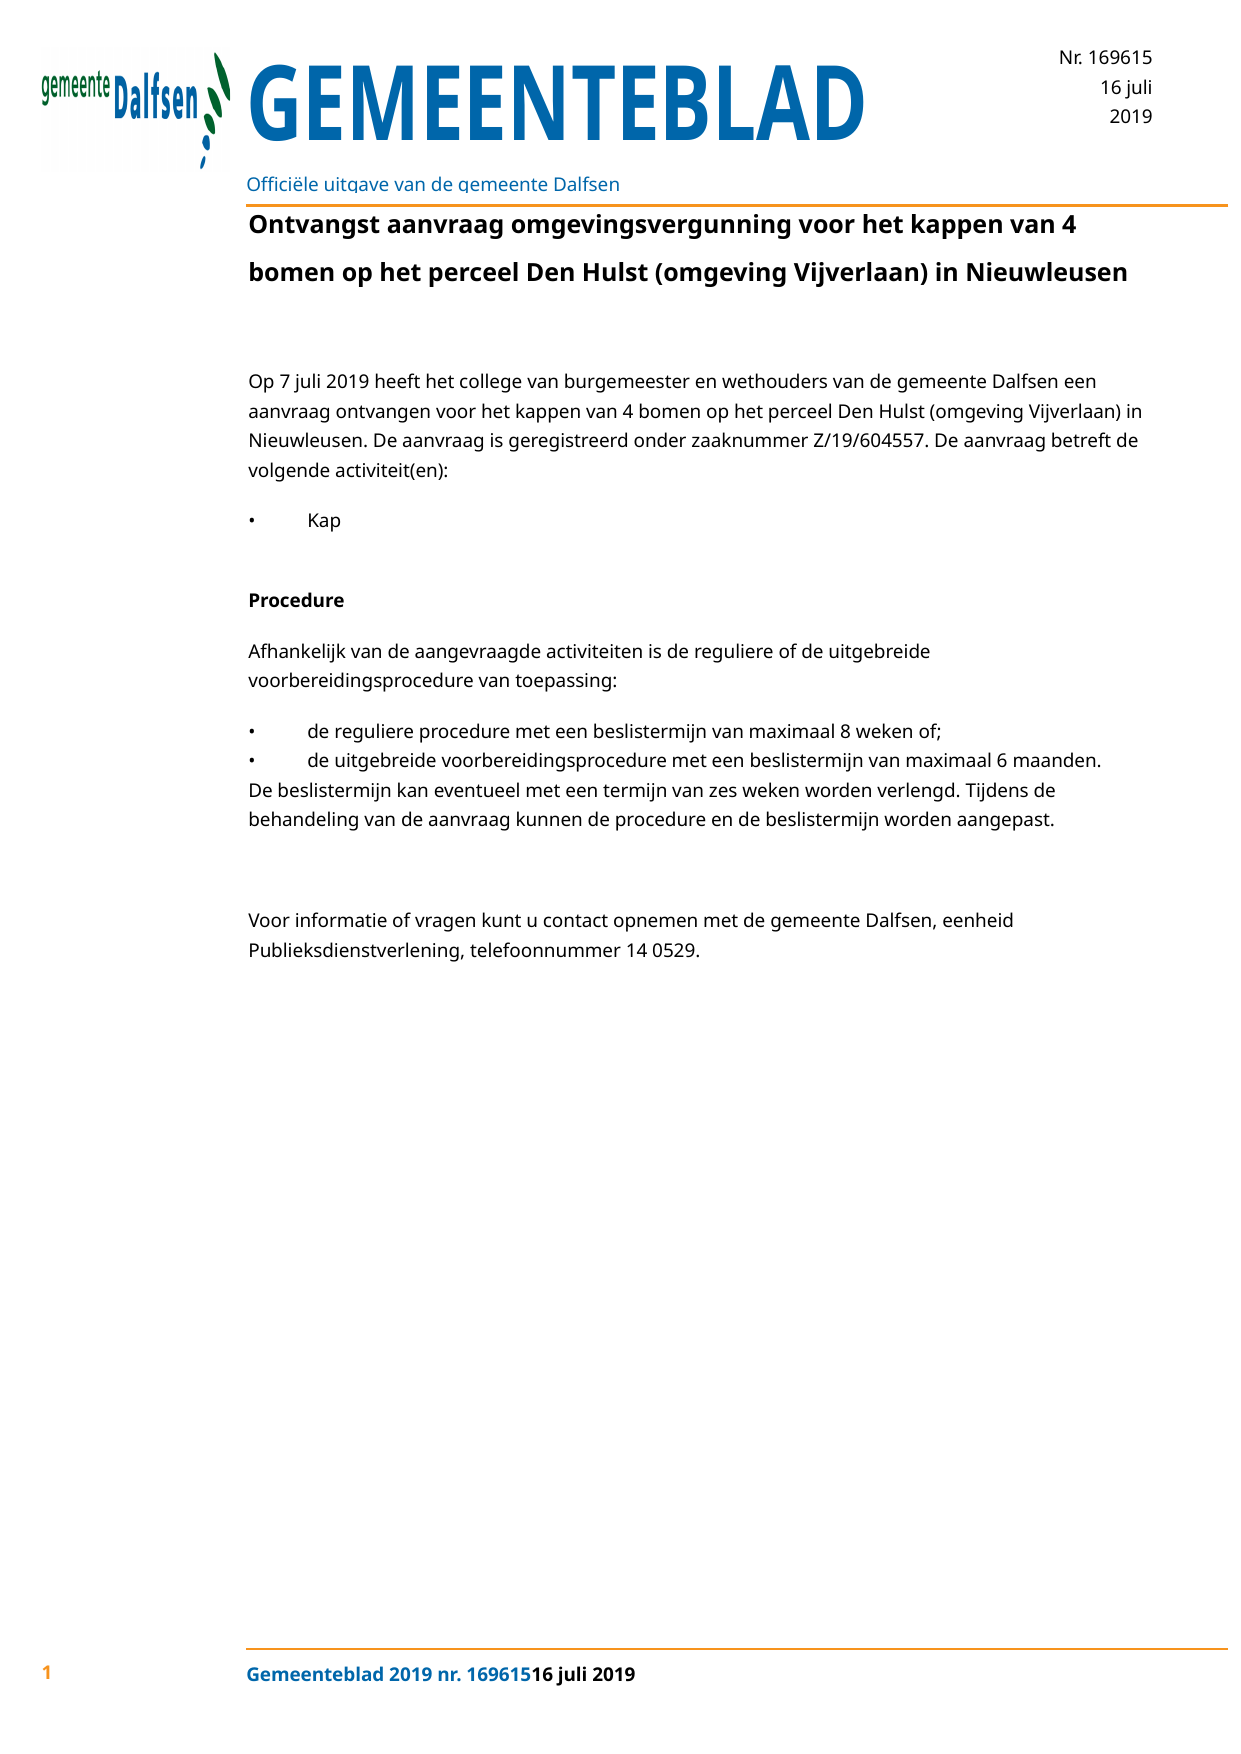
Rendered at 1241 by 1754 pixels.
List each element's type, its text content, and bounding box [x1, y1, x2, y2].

list Kap [248, 507, 1152, 533]
list de reguliere procedure met een beslistermijn van maximaal 8 weken of; [248, 718, 1152, 744]
text Voor informatie of vragen kunt u contact opnemen met de gemeente Dalfsen, eenheid Publieksdienstverlening, telefoonnummer 14 0529. [248, 907, 1152, 963]
text Ontvangst aanvraag omgevingsvergunning voor het kappen van 4 bomen op het perceel Den Hulst (omgeving Vijverlaan) in Nieuwleusen [248, 207, 1152, 288]
text Procedure [248, 587, 1152, 613]
text Op 7 juli 2019 heeft het college van burgemeester en wethouders van de gemeente Dalfsen een aanvraag ontvangen voor het kappen van 4 bomen op het perceel Den Hulst (omgeving Vijverlaan) in Nieuwleusen. De aanvraag is geregistreerd onder zaaknummer Z/19/604557. De aanvraag betreft de volgende activiteit(en): [248, 368, 1152, 483]
text Afhankelijk van de aangevraagde activiteiten is de reguliere of de uitgebreide voorbereidingsprocedure van toepassing: [248, 638, 1152, 693]
picture [41, 47, 231, 172]
list de uitgebreide voorbereidingsprocedure met een beslistermijn van maximaal 6 maanden. [248, 747, 1152, 773]
text De beslistermijn kan eventueel met een termijn van zes weken worden verlengd. Tijdens de behandeling van de aanvraag kunnen de procedure en de beslistermijn worden aangepast. [248, 777, 1152, 832]
